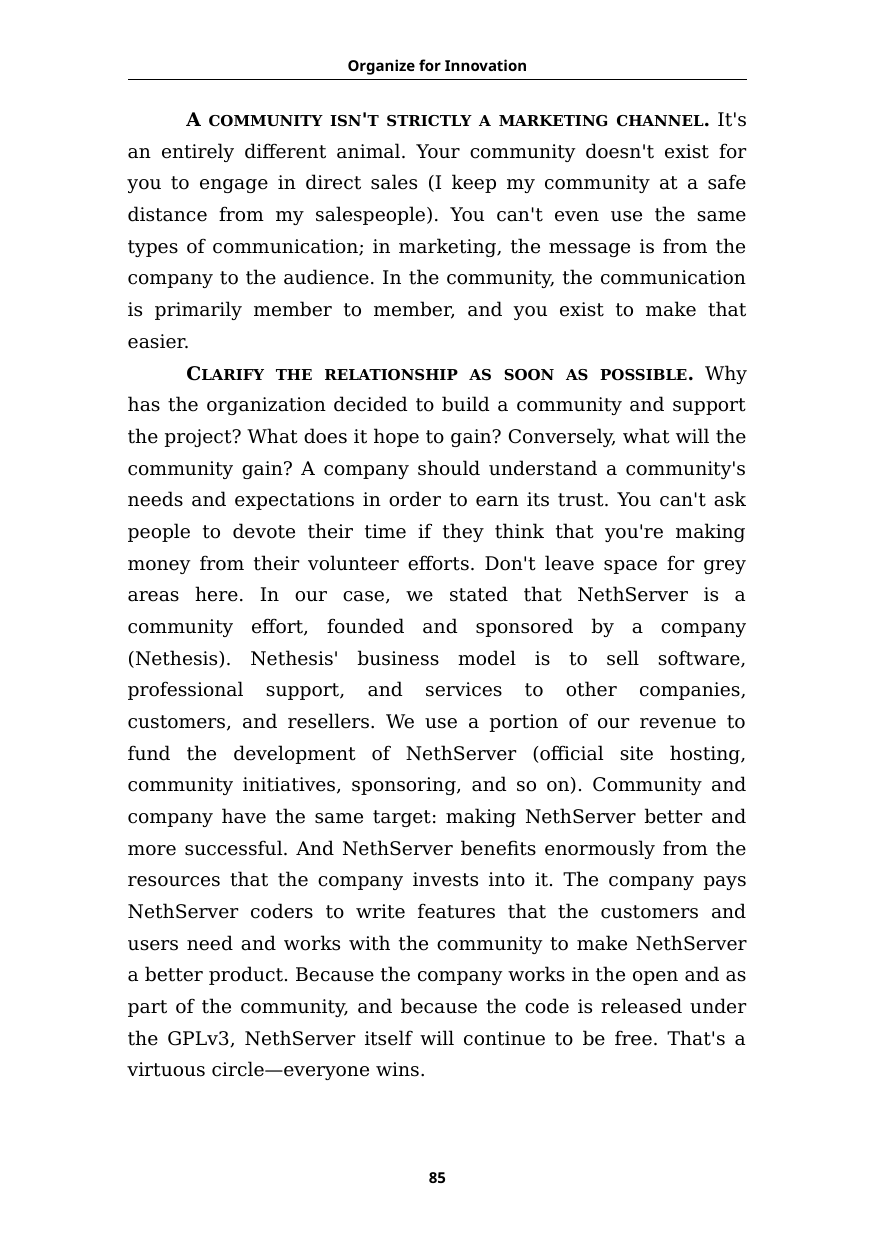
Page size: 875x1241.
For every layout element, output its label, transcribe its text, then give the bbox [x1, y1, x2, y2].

text Clarify the relationship as soon as possible. Why has the organization decided to build a community and support the project? What does it hope to gain? Conversely, what will the community gain? A company should understand a community's needs and expectations in order to earn its trust. You can't ask people to devote their time if they think that you're making money from their volunteer efforts. Don't leave space for grey areas here. In our case, we stated that NethServer is a community effort, founded and sponsored by a company (Nethesis). Nethesis' business model is to sell software, professional support, and services to other companies, customers, and resellers. We use a portion of our revenue to fund the development of NethServer (official site hosting, community initiatives, sponsoring, and so on). Community and company have the same target: making NethServer better and more successful. And NethServer benefits enormously from the resources that the company invests into it. The company pays NethServer coders to write features that the customers and users need and works with the community to make NethServer a better product. Because the company works in the open and as part of the community, and because the code is released under the GPLv3, NethServer itself will continue to be free. That's a virtuous circle—everyone wins. [127, 362, 747, 1081]
text A community isn't strictly a marketing channel. It's an entirely different animal. Your community doesn't exist for you to engage in direct sales (I keep my community at a safe distance from my salespeople). You can't even use the same types of communication; in marketing, the message is from the company to the audience. In the community, the communication is primarily member to member, and you exist to make that easier. [127, 109, 747, 352]
